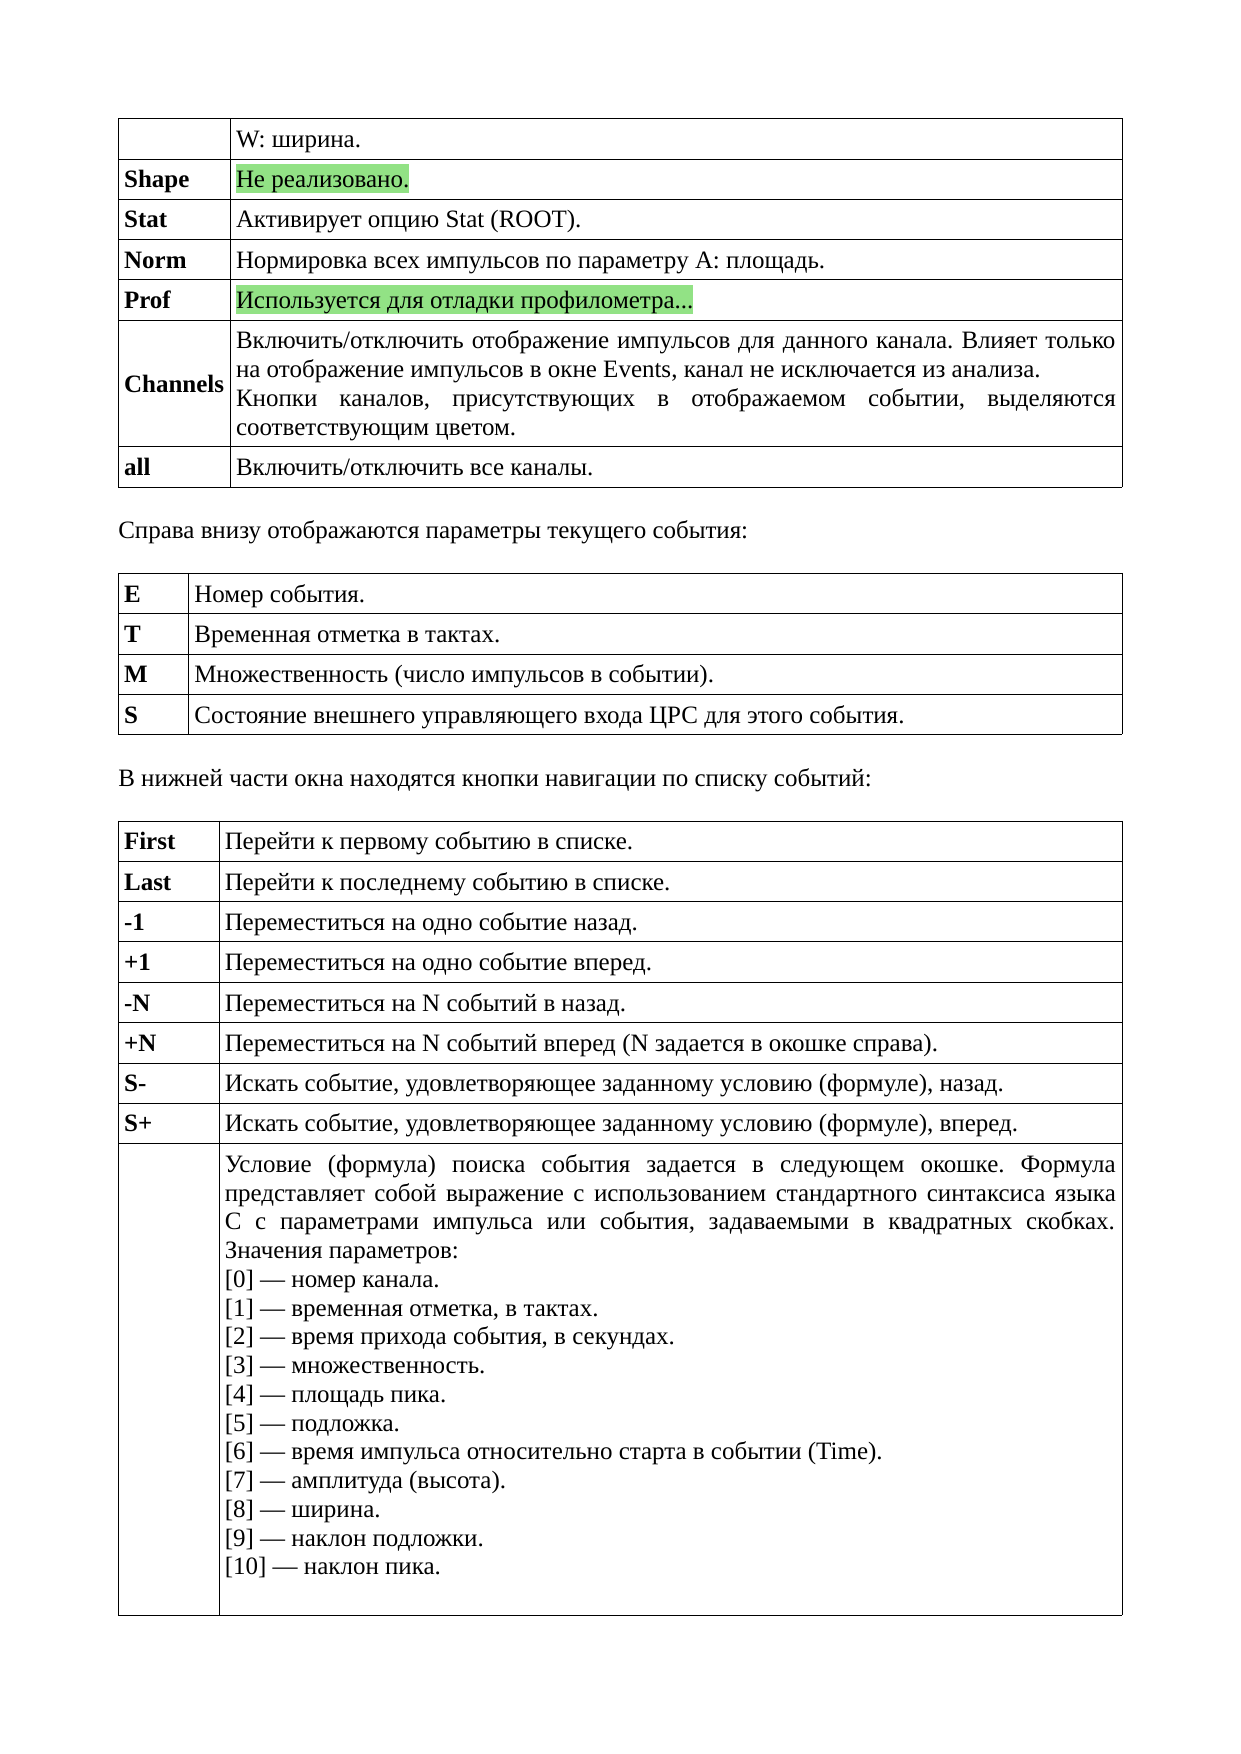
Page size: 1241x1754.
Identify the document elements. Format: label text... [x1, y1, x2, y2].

table_cell Stat [119, 200, 230, 239]
table_cell Shape [119, 160, 230, 199]
table_cell T [119, 614, 188, 653]
table_cell Временная отметка в тактах. [189, 614, 1122, 653]
table_cell Не реализовано. [231, 160, 1122, 199]
table_cell Искать событие, удовлетворяющее заданному условию (формуле), вперед. [220, 1104, 1122, 1143]
table_cell Переместиться на одно событие вперед. [220, 942, 1122, 982]
text В нижней части окна находятся кнопки навигации по списку событий: [118, 763, 1122, 792]
table_cell W: ширина. [231, 119, 1122, 158]
table_cell Искать событие, удовлетворяющее заданному условию (формуле), назад. [220, 1064, 1122, 1103]
table_cell +N [119, 1023, 219, 1062]
table_cell [119, 119, 230, 158]
table_cell Переместиться на одно событие назад. [220, 902, 1122, 941]
table_cell Включить/отключить все каналы. [231, 447, 1122, 487]
table_cell +1 [119, 942, 219, 982]
table_cell M [119, 655, 188, 694]
table_cell Prof [119, 280, 230, 320]
table_cell Norm [119, 240, 230, 279]
table_cell [119, 1144, 219, 1614]
table_cell Множественность (число импульсов в событии). [189, 655, 1122, 694]
table_header Перейти к первому событию в списке. [220, 822, 1122, 861]
table_header Номер события. [189, 574, 1122, 613]
table_cell Используется для отладки профилометра... [231, 280, 1122, 320]
table_cell -1 [119, 902, 219, 941]
table_cell Channels [119, 321, 230, 446]
table_cell Переместиться на N событий в назад. [220, 983, 1122, 1022]
table_cell S [119, 695, 188, 734]
table_cell Нормировка всех импульсов по параметру A: площадь. [231, 240, 1122, 279]
table_cell -N [119, 983, 219, 1022]
table_cell all [119, 447, 230, 487]
table_cell Включить/отключить отображение импульсов для данного канала. Влияет только на отображение импульсов в окне Events, канал не исключается из анализа. Кнопки каналов, присутствующих в отображаемом событии, выделяются соответствующим цветом. [231, 321, 1122, 446]
table_cell Состояние внешнего управляющего входа ЦРС для этого события. [189, 695, 1122, 734]
table_cell S- [119, 1064, 219, 1103]
table_header First [119, 822, 219, 861]
table_cell Last [119, 862, 219, 901]
table_cell Условие (формула) поиска события задается в следующем окошке. Формула представляет собой выражение с использованием стандартного синтаксиса языка C с параметрами импульса или события, задаваемыми в квадратных скобках. Значения параметров: [0] — номер канала. [1] — временная отметка, в тактах. [2] — время прихода события, в секундах. [3] — множественность. [4] — площадь пика. [5] — подложка. [6] — время импульса относительно старта в событии (Time). [7] — амплитуда (высота). [8] — ширина. [9] — наклон подложки. [10] — наклон пика. [220, 1144, 1122, 1614]
table_cell Активирует опцию Stat (ROOT). [231, 200, 1122, 239]
table_cell Переместиться на N событий вперед (N задается в окошке справа). [220, 1023, 1122, 1062]
table_cell S+ [119, 1104, 219, 1143]
text Справа внизу отображаются параметры текущего события: [118, 515, 1122, 544]
table_header E [119, 574, 188, 613]
table_cell Перейти к последнему событию в списке. [220, 862, 1122, 901]
